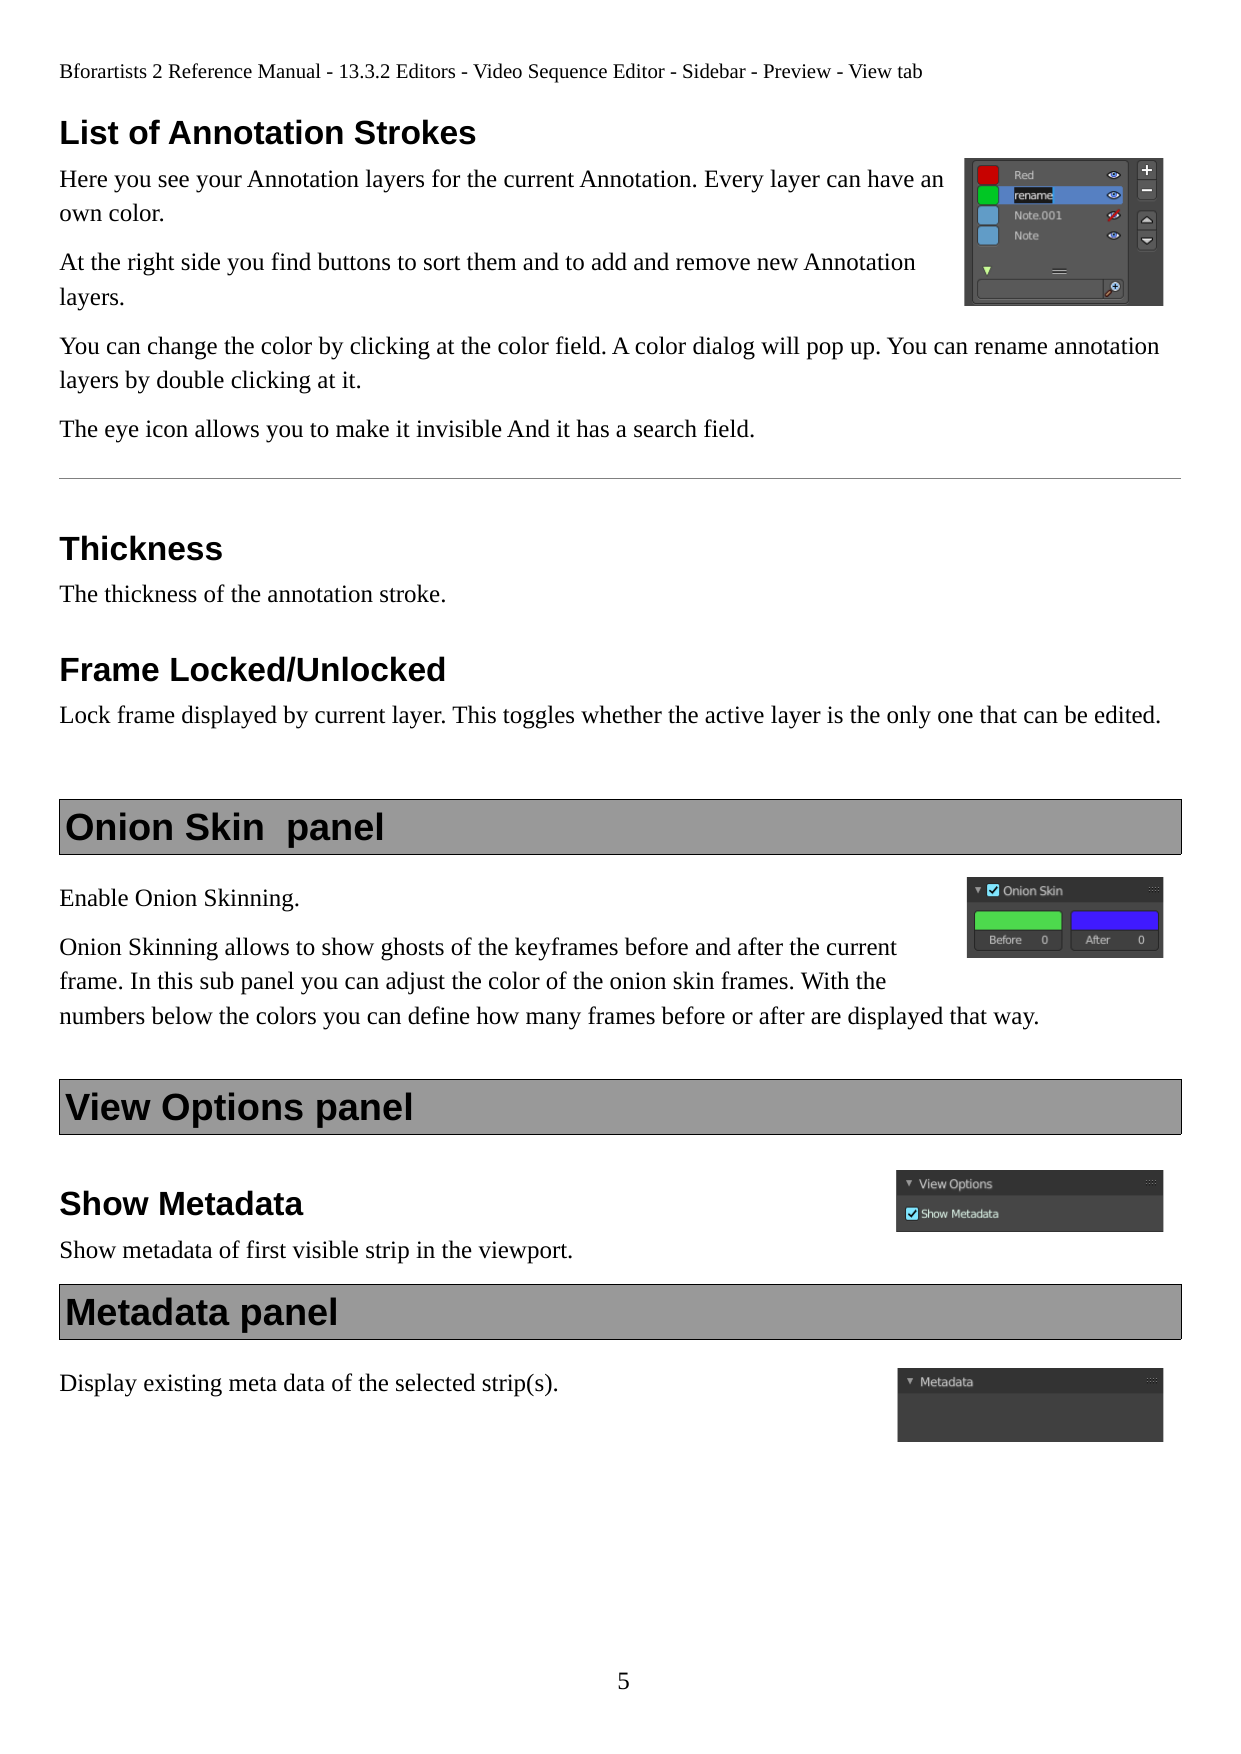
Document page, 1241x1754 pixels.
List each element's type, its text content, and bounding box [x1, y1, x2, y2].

text At the right side you find buttons to sort them and to add and remove new Annotation layers. [59, 247, 1181, 311]
picture [897, 1368, 1164, 1442]
table_header Metadata panel [60, 1285, 1181, 1339]
text Display existing meta data of the selected strip(s). [59, 1368, 897, 1397]
picture [966, 877, 1164, 958]
table_header Onion Skin panel [60, 800, 1181, 854]
subtitle List of Annotation Strokes [59, 113, 1181, 151]
text Here you see your Annotation layers for the current Annotation. Every layer can have an own color. [59, 164, 964, 227]
picture [896, 1170, 1164, 1232]
text You can change the color by clicking at the color field. A color dialog will pop up. You can rename annotation layers by double clicking at it. [59, 331, 1181, 394]
subtitle Thickness [59, 528, 1181, 567]
subtitle Show Metadata [59, 1183, 896, 1222]
picture [964, 158, 1164, 306]
text Show metadata of first visible strip in the viewport. [59, 1235, 1181, 1263]
subtitle Frame Locked/Unlocked [59, 649, 1181, 688]
text Enable Onion Skinning. [59, 883, 966, 912]
text Onion Skinning allows to show ghosts of the keyframes before and after the current frame. In this sub panel you can adjust the color of the onion skin frames. With the numbers below the colors you can define how many frames before or after are displayed that way. [59, 932, 1181, 1029]
text The eye icon allows you to make it invisible And it has a search field. [59, 414, 1181, 443]
table_header View Options panel [60, 1080, 1181, 1134]
subtitle [1164, 1183, 1181, 1222]
text [1164, 883, 1181, 912]
text The thickness of the annotation stroke. [59, 579, 1181, 608]
text Lock frame displayed by current layer. This toggles whether the active layer is the only one that can be edited. [59, 701, 1181, 729]
